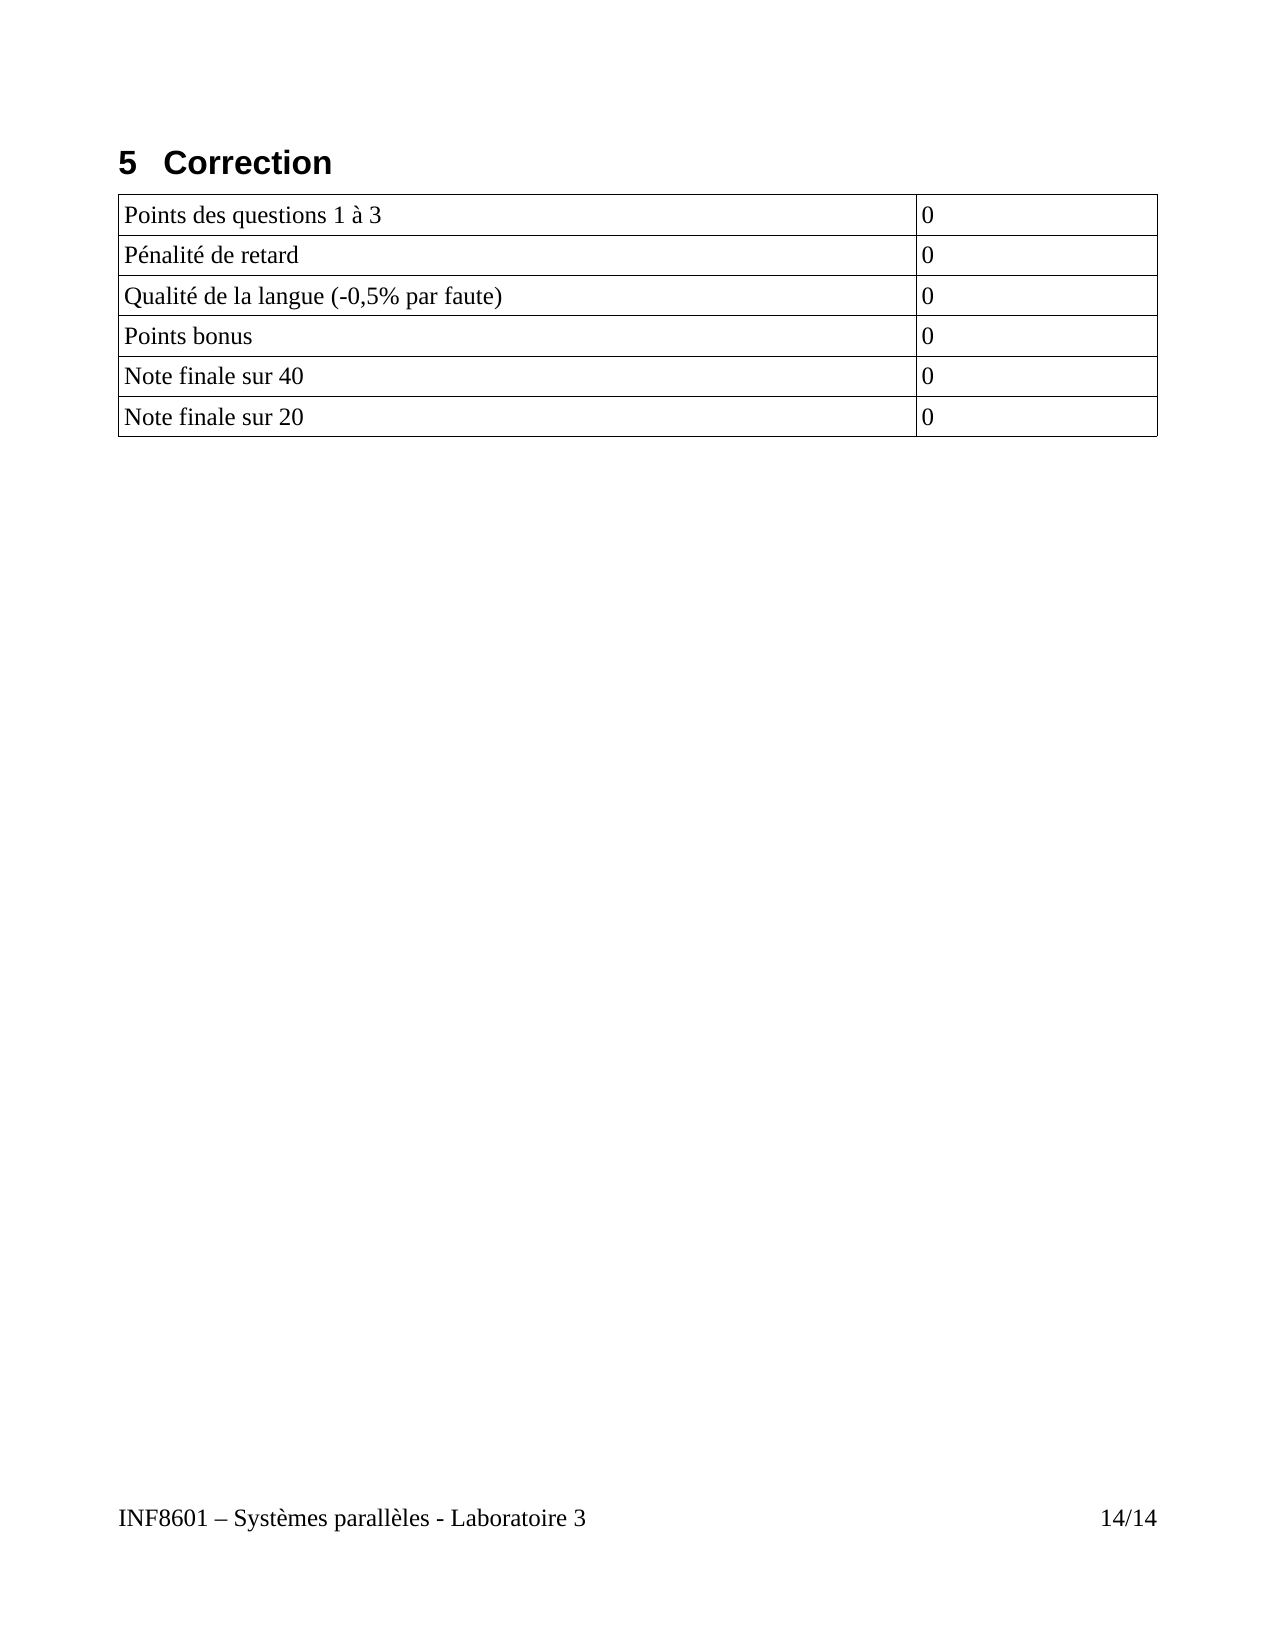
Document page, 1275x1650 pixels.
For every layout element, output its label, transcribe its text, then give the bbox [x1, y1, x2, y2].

table_cell Points bonus [119, 316, 916, 356]
table_cell 0 [917, 236, 1157, 275]
table_header Points des questions 1 à 3 [119, 195, 916, 234]
table_cell Pénalité de retard [119, 236, 916, 275]
table_cell 0 [917, 316, 1157, 356]
table_cell 0 [917, 276, 1157, 315]
table_cell 0 [917, 357, 1157, 396]
table_cell Note finale sur 20 [119, 397, 916, 436]
table_cell Qualité de la langue (-0,5% par faute) [119, 276, 916, 315]
table_cell 0 [917, 397, 1157, 436]
table_header 0 [917, 195, 1157, 234]
table_cell Note finale sur 40 [119, 357, 916, 396]
subtitle Correction [118, 143, 1157, 182]
